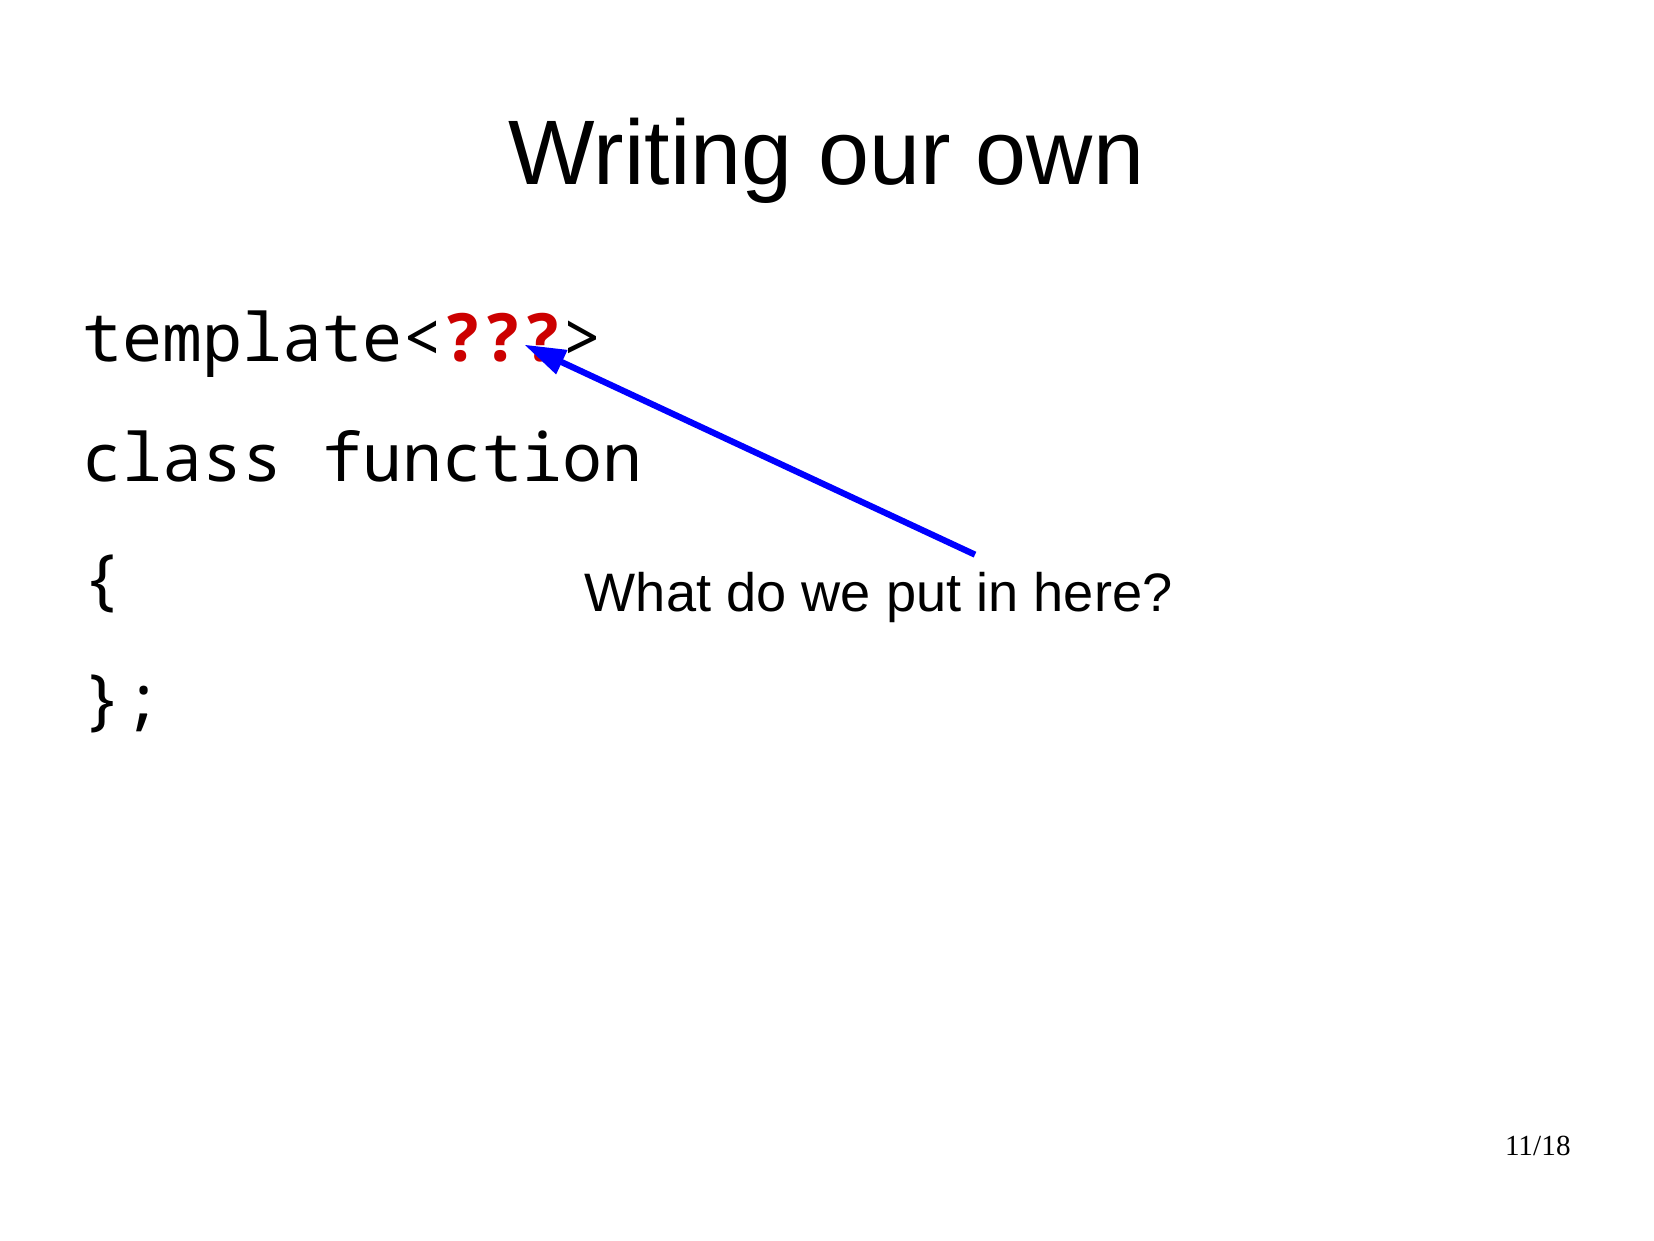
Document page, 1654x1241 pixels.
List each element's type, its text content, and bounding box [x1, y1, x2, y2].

list template<???> class function { }; [82, 290, 706, 781]
title Writing our own [82, 49, 1571, 257]
text_box What do we put in here? [570, 554, 1564, 752]
